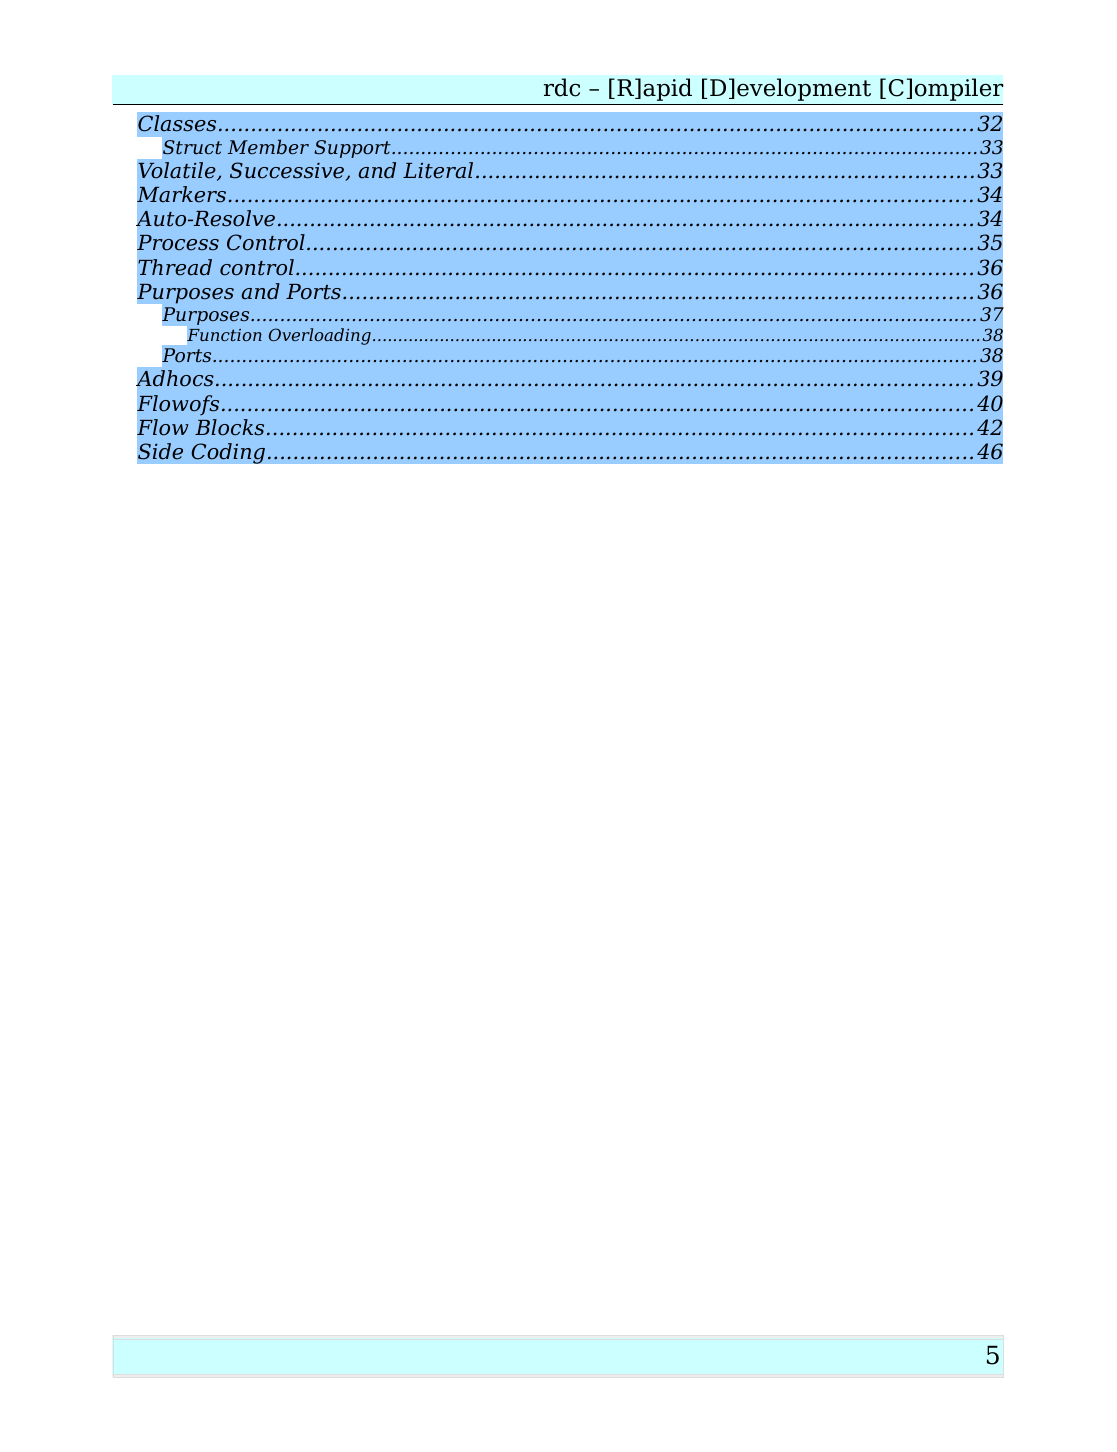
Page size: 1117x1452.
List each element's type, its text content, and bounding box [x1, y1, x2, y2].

text Markers 34 [137, 183, 1003, 207]
text Adhocs 39 [137, 367, 1003, 392]
text Purposes 37 [162, 304, 1003, 326]
text Side Coding 46 [137, 440, 1003, 464]
text Auto-Resolve 34 [137, 207, 1003, 231]
text Classes 32 [137, 112, 1003, 137]
text Thread control 36 [137, 256, 1003, 280]
text Process Control 35 [137, 231, 1003, 256]
text Flow Blocks 42 [137, 416, 1003, 440]
text Function Overloading 38 [187, 326, 1003, 346]
text Struct Member Support 33 [162, 137, 1003, 159]
text Purposes and Ports 36 [137, 280, 1003, 304]
text Volatile, Successive, and Literal 33 [137, 159, 1003, 183]
text Flowofs 40 [137, 392, 1003, 416]
text Ports 38 [162, 346, 1003, 367]
